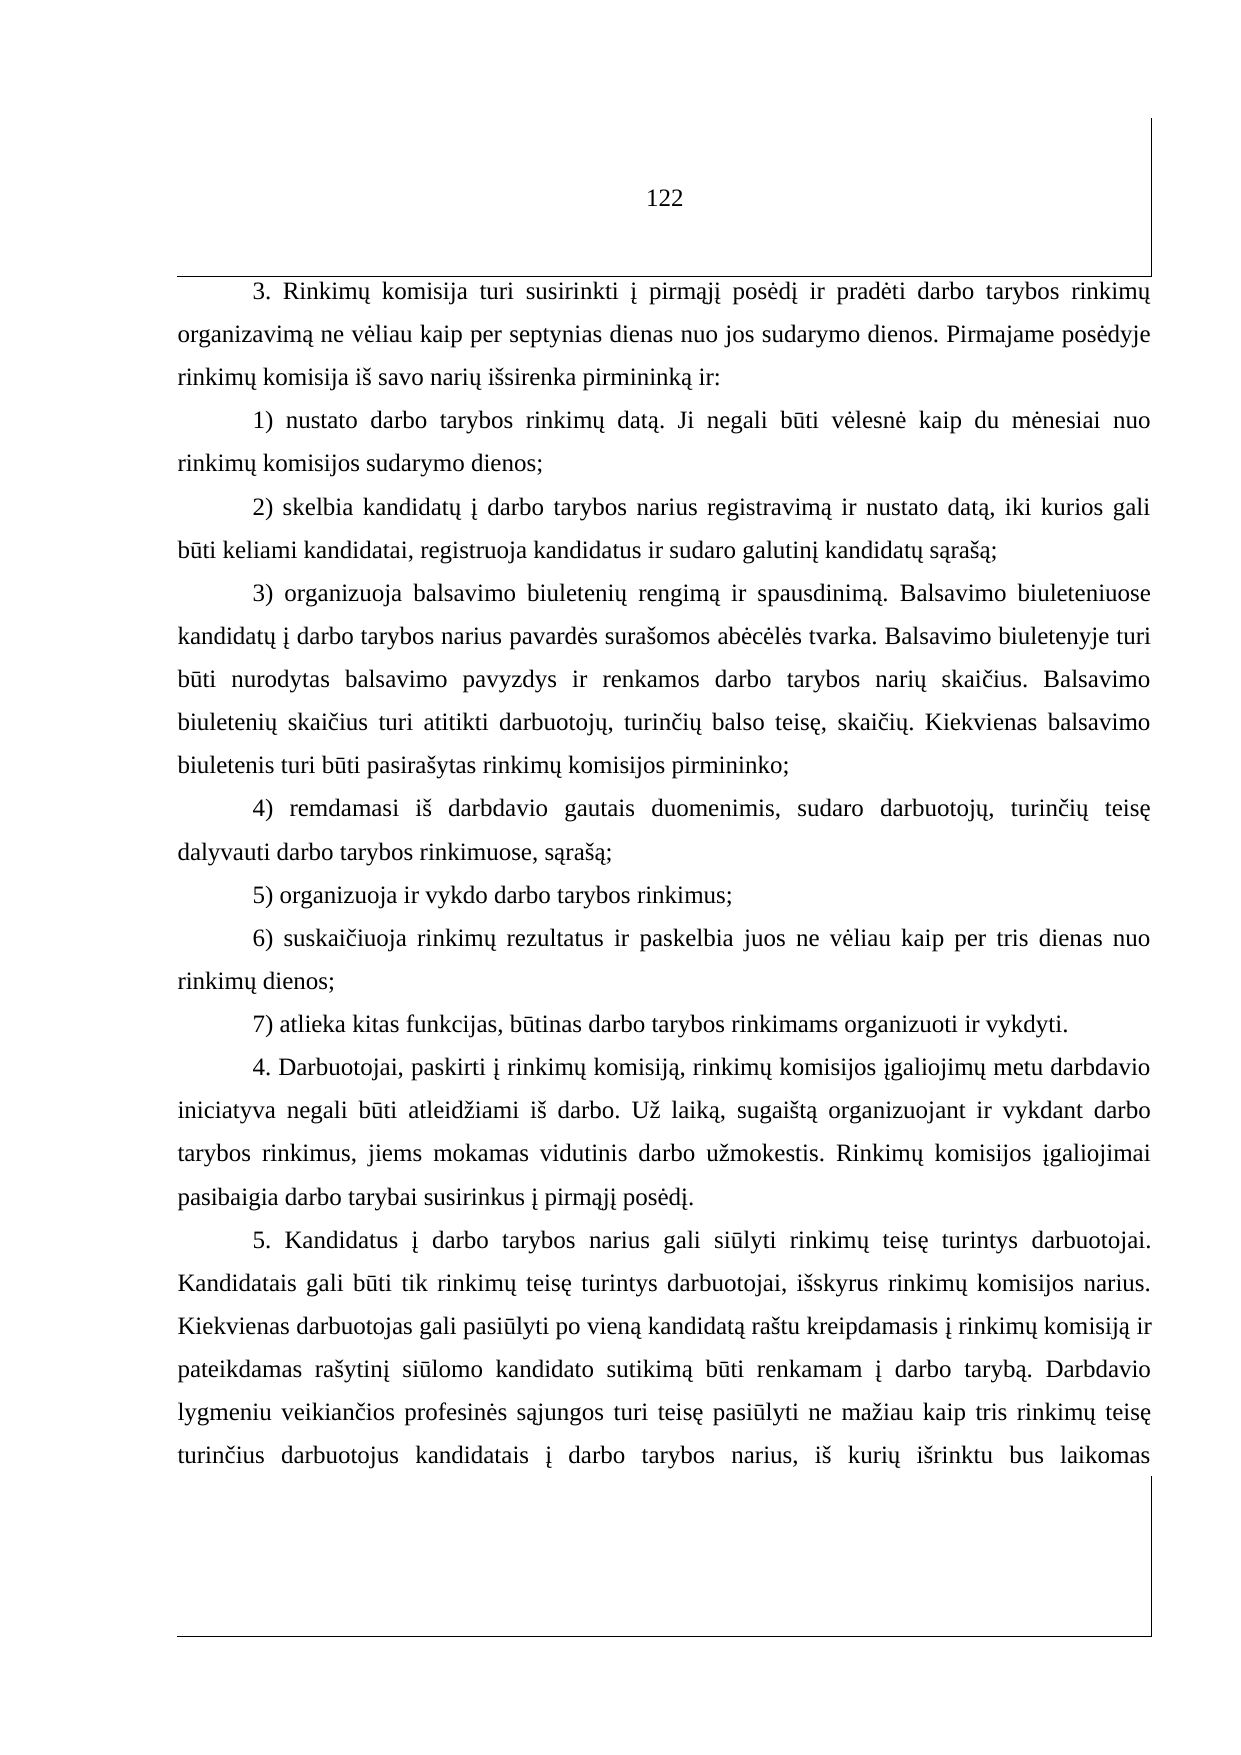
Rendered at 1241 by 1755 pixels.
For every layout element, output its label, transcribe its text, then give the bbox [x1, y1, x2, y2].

text 5) organizuoja ir vykdo darbo tarybos rinkimus; [177, 880, 1152, 908]
text 5. Kandidatus į darbo tarybos narius gali siūlyti rinkimų teisę turintys darbuotojai. Kandidatais gali būti tik rinkimų teisę turintys darbuotojai, išskyrus rinkimų komisijos narius. Kiekvienas darbuotojas gali pasiūlyti po vieną kandidatą raštu kreipdamasis į rinkimų komisiją ir pateikdamas rašytinį siūlomo kandidato sutikimą būti renkamam į darbo tarybą. Darbdavio lygmeniu veikiančios profesinės sąjungos turi teisę pasiūlyti ne mažiau kaip tris rinkimų teisę turinčius darbuotojus kandidatais į darbo tarybos narius, iš kurių išrinktu bus laikomas [177, 1225, 1152, 1469]
text 7) atlieka kitas funkcijas, būtinas darbo tarybos rinkimams organizuoti ir vykdyti. [177, 1009, 1152, 1038]
text 4. Darbuotojai, paskirti į rinkimų komisiją, rinkimų komisijos įgaliojimų metu darbdavio iniciatyva negali būti atleidžiami iš darbo. Už laiką, sugaištą organizuojant ir vykdant darbo tarybos rinkimus, jiems mokamas vidutinis darbo užmokestis. Rinkimų komisijos įgaliojimai pasibaigia darbo tarybai susirinkus į pirmąjį posėdį. [177, 1052, 1152, 1210]
text 3. Rinkimų komisija turi susirinkti į pirmąjį posėdį ir pradėti darbo tarybos rinkimų organizavimą ne vėliau kaip per septynias dienas nuo jos sudarymo dienos. Pirmajame posėdyje rinkimų komisija iš savo narių išsirenka pirmininką ir: [177, 276, 1152, 391]
text 6) suskaičiuoja rinkimų rezultatus ir paskelbia juos ne vėliau kaip per tris dienas nuo rinkimų dienos; [177, 923, 1152, 995]
text 4) remdamasi iš darbdavio gautais duomenimis, sudaro darbuotojų, turinčių teisę dalyvauti darbo tarybos rinkimuose, sąrašą; [177, 793, 1152, 865]
text 2) skelbia kandidatų į darbo tarybos narius registravimą ir nustato datą, iki kurios gali būti keliami kandidatai, registruoja kandidatus ir sudaro galutinį kandidatų sąrašą; [177, 492, 1152, 563]
text 3) organizuoja balsavimo biuletenių rengimą ir spausdinimą. Balsavimo biuleteniuose kandidatų į darbo tarybos narius pavardės surašomos abėcėlės tvarka. Balsavimo biuletenyje turi būti nurodytas balsavimo pavyzdys ir renkamos darbo tarybos narių skaičius. Balsavimo biuletenių skaičius turi atitikti darbuotojų, turinčių balso teisę, skaičių. Kiekvienas balsavimo biuletenis turi būti pasirašytas rinkimų komisijos pirmininko; [177, 578, 1152, 779]
text 1) nustato darbo tarybos rinkimų datą. Ji negali būti vėlesnė kaip du mėnesiai nuo rinkimų komisijos sudarymo dienos; [177, 405, 1152, 477]
